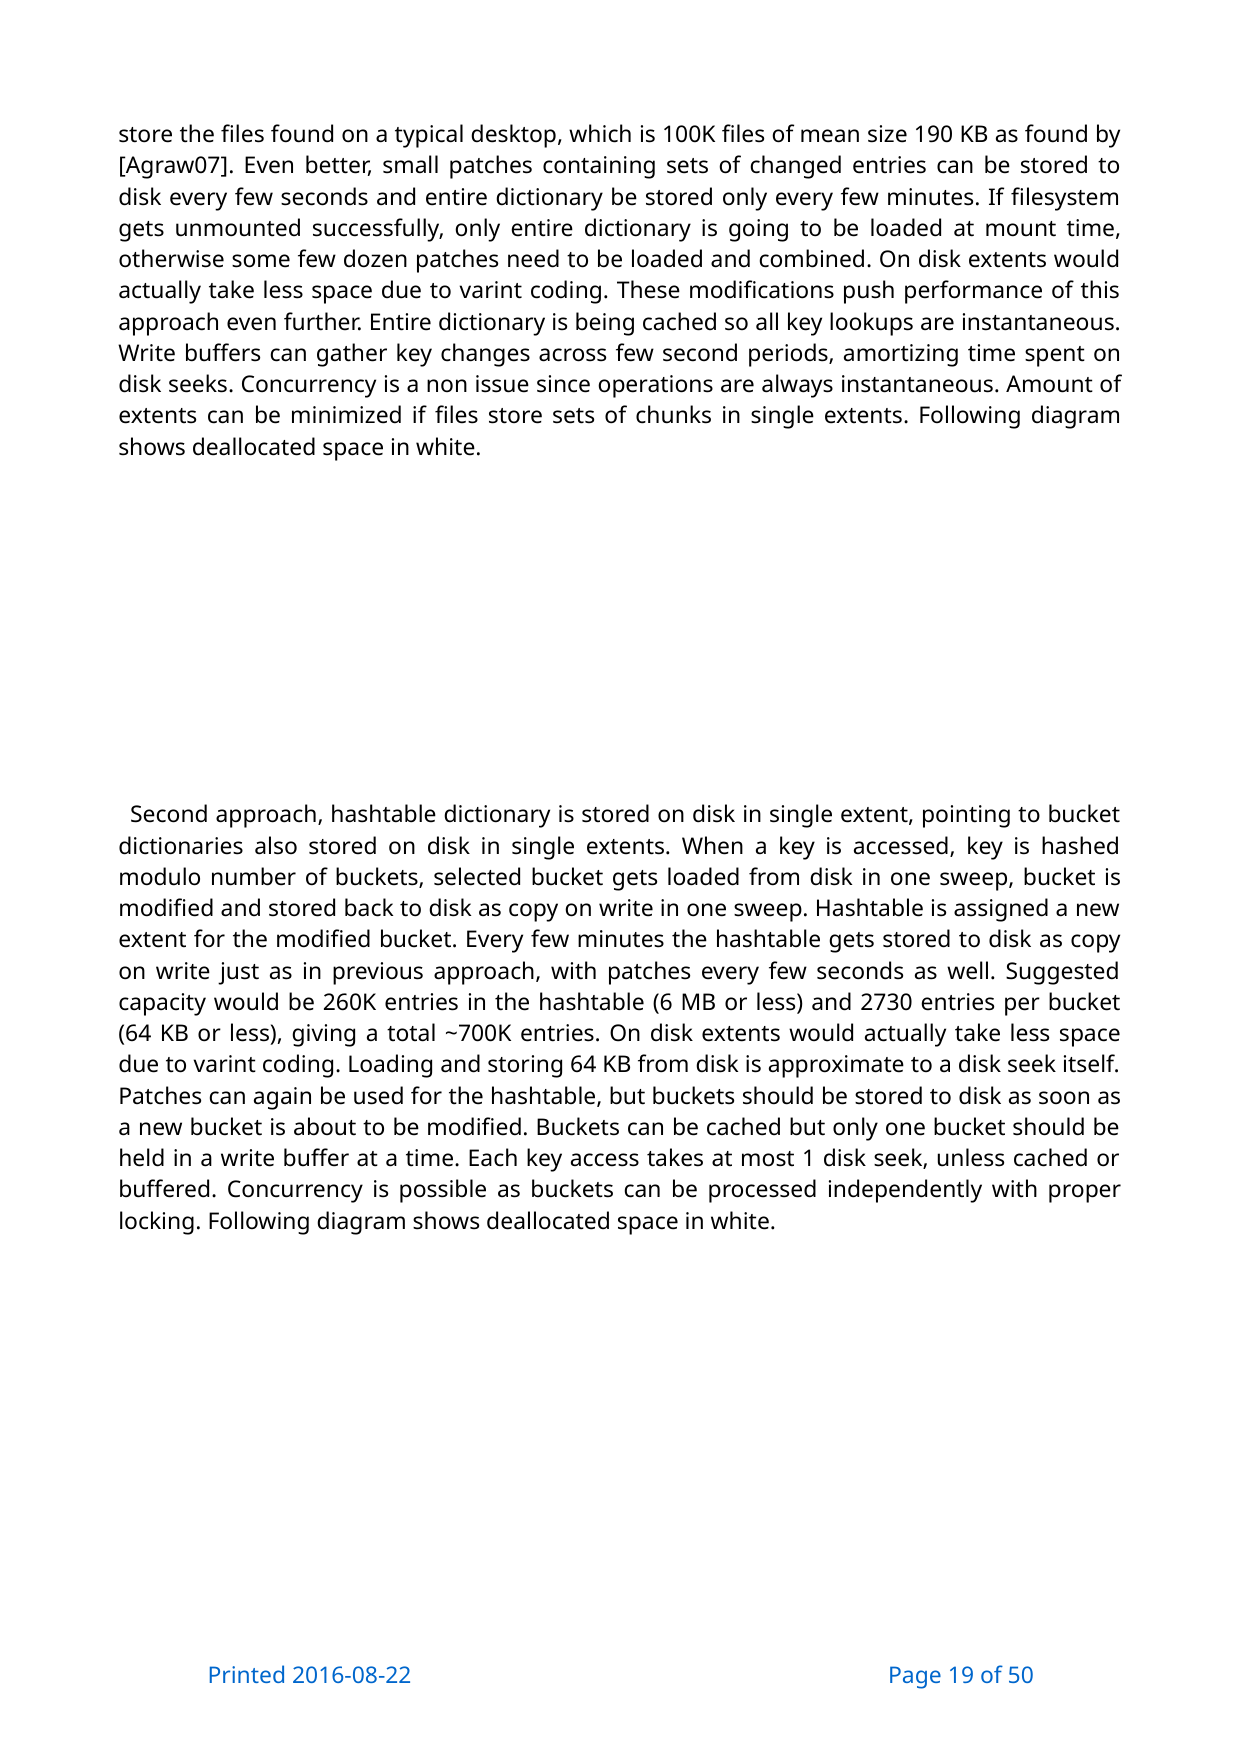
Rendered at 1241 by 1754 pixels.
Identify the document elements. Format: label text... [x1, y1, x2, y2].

text store the files found on a typical desktop, which is 100K files of mean size 190 KB as found by [Agraw07]. Even better, small patches containing sets of changed entries can be stored to disk every few seconds and entire dictionary be stored only every few minutes. If filesystem gets unmounted successfully, only entire dictionary is going to be loaded at mount time, otherwise some few dozen patches need to be loaded and combined. On disk extents would actually take less space due to varint coding. These modifications push performance of this approach even further. Entire dictionary is being cached so all key lookups are instantaneous. Write buffers can gather key changes across few second periods, amortizing time spent on disk seeks. Concurrency is a non issue since operations are always instantaneous. Amount of extents can be minimized if files store sets of chunks in single extents. Following diagram shows deallocated space in white. [118, 118, 1122, 462]
text Second approach, hashtable dictionary is stored on disk in single extent, pointing to bucket dictionaries also stored on disk in single extents. When a key is accessed, key is hashed modulo number of buckets, selected bucket gets loaded from disk in one sweep, bucket is modified and stored back to disk as copy on write in one sweep. Hashtable is assigned a new extent for the modified bucket. Every few minutes the hashtable gets stored to disk as copy on write just as in previous approach, with patches every few seconds as well. Suggested capacity would be 260K entries in the hashtable (6 MB or less) and 2730 entries per bucket (64 KB or less), giving a total ~700K entries. On disk extents would actually take less space due to varint coding. Loading and storing 64 KB from disk is approximate to a disk seek itself. Patches can again be used for the hashtable, but buckets should be stored to disk as soon as a new bucket is about to be modified. Buckets can be cached but only one bucket should be held in a write buffer at a time. Each key access takes at most 1 disk seek, unless cached or buffered. Concurrency is possible as buckets can be processed independently with proper locking. Following diagram shows deallocated space in white. [118, 798, 1122, 1236]
